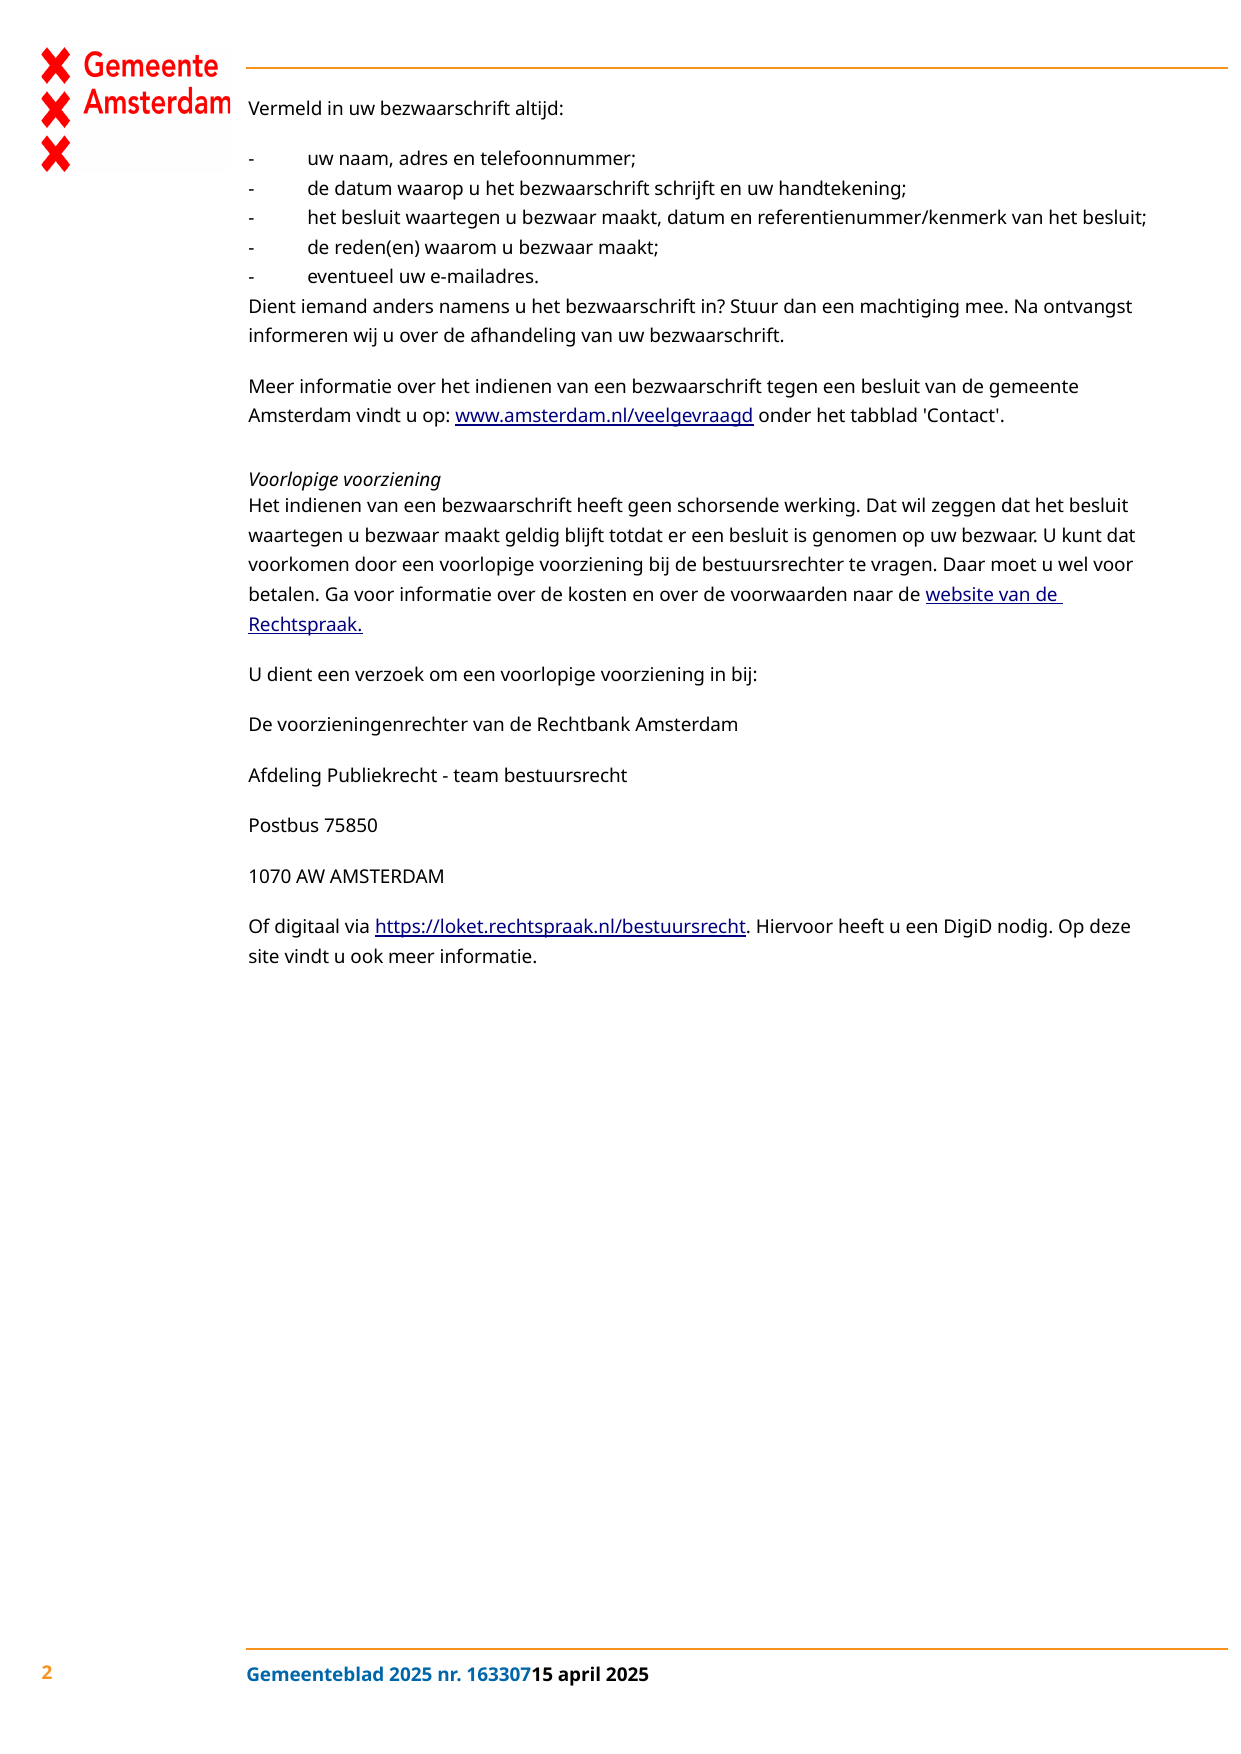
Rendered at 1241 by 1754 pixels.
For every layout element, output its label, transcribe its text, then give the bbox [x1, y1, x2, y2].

list de datum waarop u het bezwaarschrift schrijft en uw handtekening; [248, 175, 1152, 201]
text De voorzieningenrechter van de Rechtbank Amsterdam [248, 712, 1152, 737]
text Postbus 75850 [248, 812, 1152, 838]
text U dient een verzoek om een voorlopige voorziening in bij: [248, 661, 1152, 687]
text Afdeling Publiekrecht - team bestuursrecht [248, 762, 1152, 788]
text Dient iemand anders namens u het bezwaarschrift in? Stuur dan een machtiging mee. Na ontvangst informeren wij u over de afhandeling van uw bezwaarschrift. [248, 293, 1152, 348]
text Vermeld in uw bezwaarschrift altijd: [248, 95, 1152, 121]
picture [41, 47, 231, 172]
text 1070 AW AMSTERDAM [248, 863, 1152, 888]
list uw naam, adres en telefoonnummer; [248, 145, 1152, 171]
list het besluit waartegen u bezwaar maakt, datum en referentienummer/kenmerk van het besluit; [248, 204, 1152, 230]
text Het indienen van een bezwaarschrift heeft geen schorsende werking. Dat wil zeggen dat het besluit waartegen u bezwaar maakt geldig blijft totdat er een besluit is genomen op uw bezwaar. U kunt dat voorkomen door een voorlopige voorziening bij de bestuursrechter te vragen. Daar moet u wel voor betalen. Ga voor informatie over de kosten en over de voorwaarden naar de website van de Rechtspraak. [248, 492, 1152, 636]
text Voorlopige voorziening [248, 467, 1152, 492]
text Of digitaal via https://loket.rechtspraak.nl/bestuursrecht. Hiervoor heeft u een DigiD nodig. Op deze site vindt u ook meer informatie. [248, 913, 1152, 968]
list de reden(en) waarom u bezwaar maakt; [248, 234, 1152, 260]
text Meer informatie over het indienen van een bezwaarschrift tegen een besluit van de gemeente Amsterdam vindt u op: www.amsterdam.nl/veelgevraagd onder het tabblad 'Contact'. [248, 373, 1152, 428]
list eventueel uw e-mailadres. [248, 263, 1152, 289]
